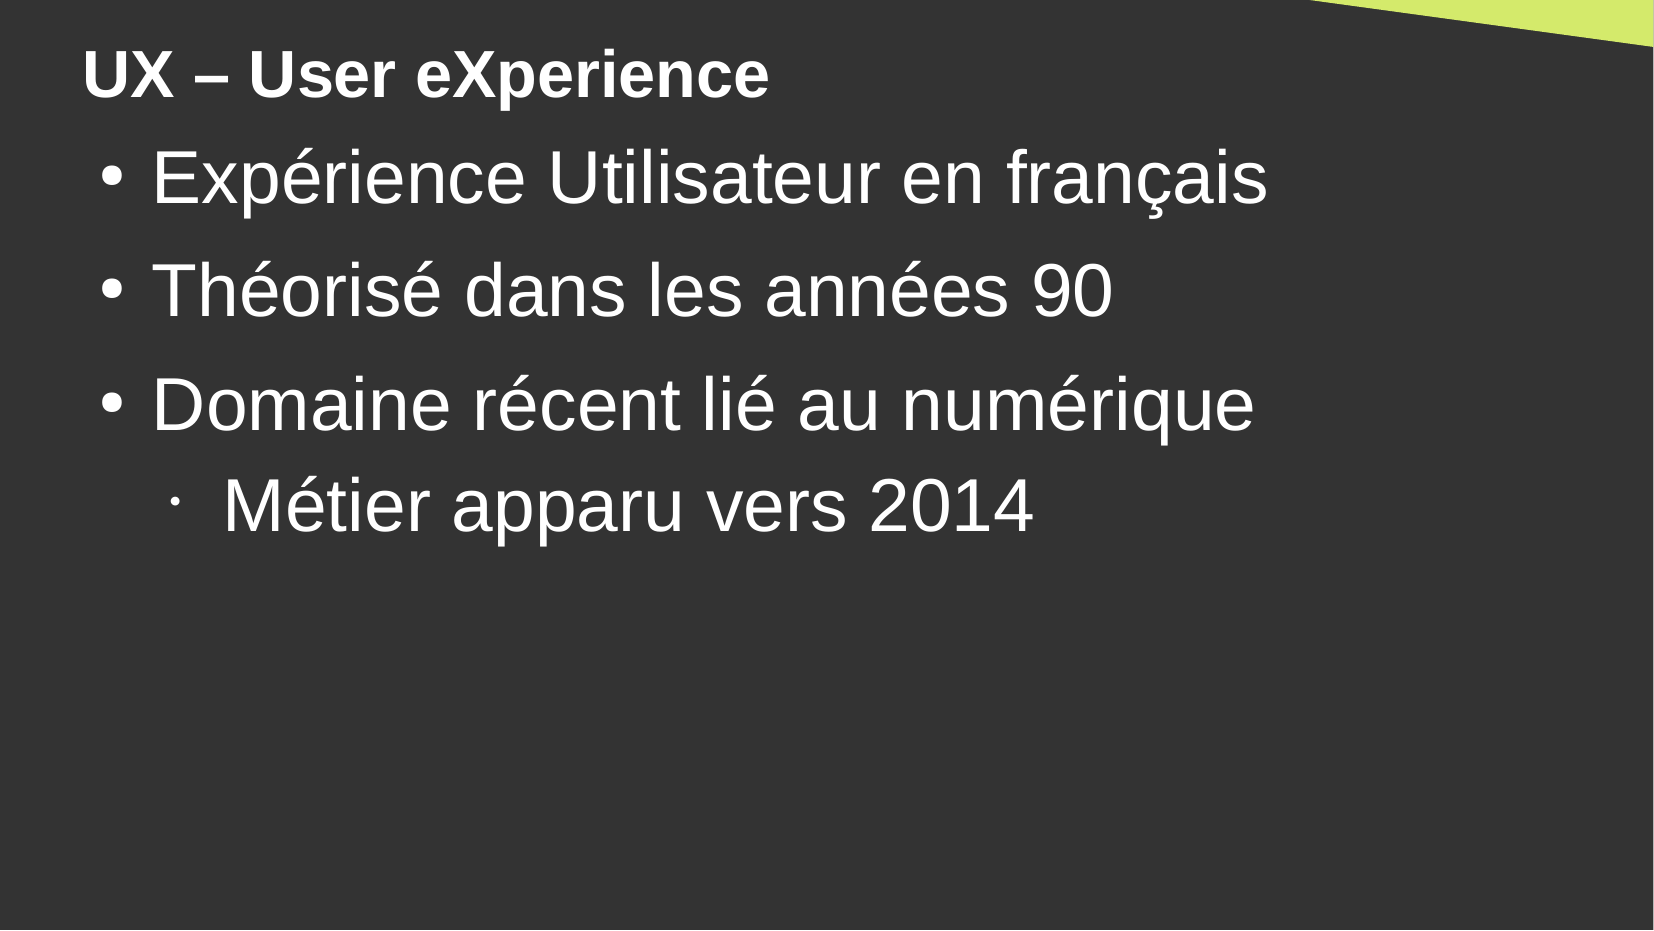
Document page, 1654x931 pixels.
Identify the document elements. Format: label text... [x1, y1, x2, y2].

title UX – User eXperience [82, 37, 1571, 114]
list Expérience Utilisateur en français Théorisé dans les années 90 Domaine récent lié au numérique Métier apparu vers 2014 [80, 135, 1620, 827]
text_box [1309, 0, 1654, 48]
